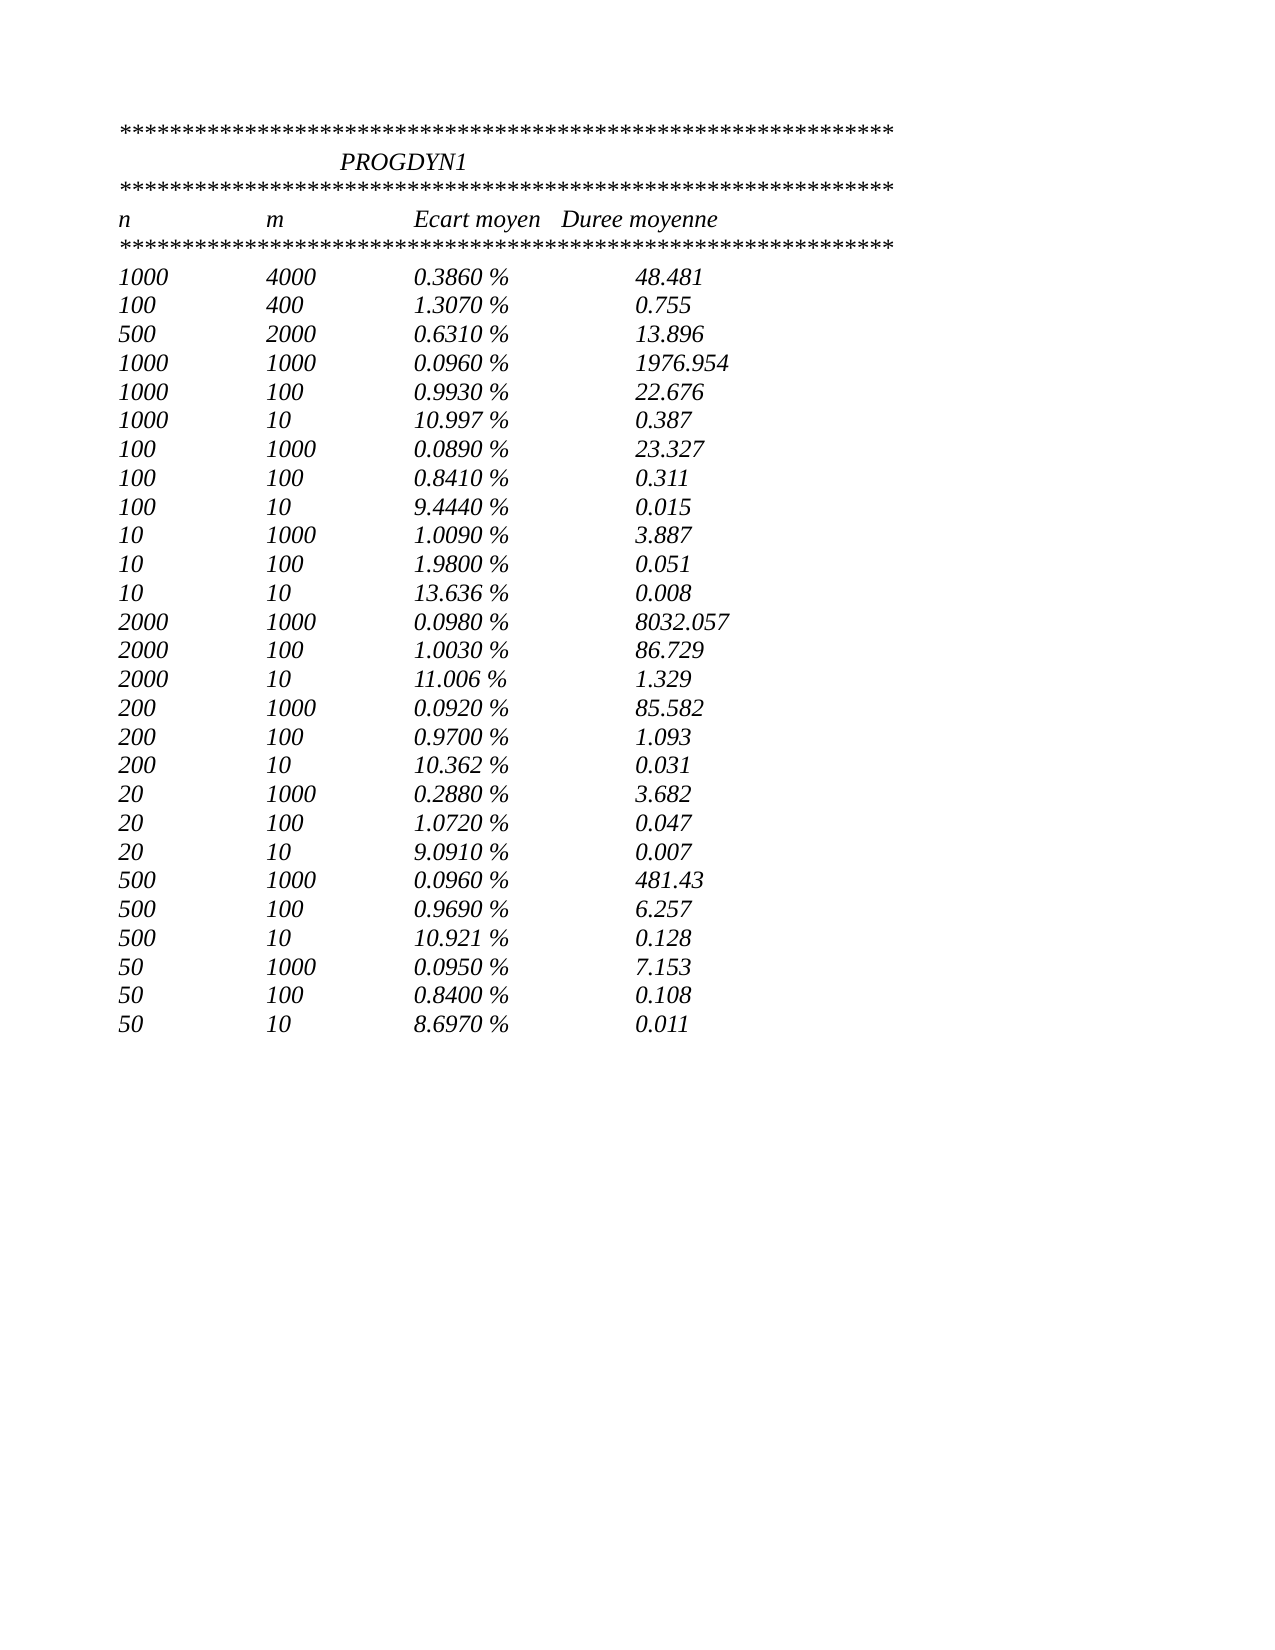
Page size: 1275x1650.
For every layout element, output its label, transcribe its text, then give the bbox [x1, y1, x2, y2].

text ************************************************************** [118, 176, 1157, 204]
text 200 10 10.362 % 0.031 [118, 751, 1157, 779]
text 100 100 0.8410 % 0.311 [118, 463, 1157, 492]
text 1000 1000 0.0960 % 1976.954 [118, 348, 1157, 377]
text 10 100 1.9800 % 0.051 [118, 549, 1157, 578]
text 1000 4000 0.3860 % 48.481 [118, 262, 1157, 291]
text 100 1000 0.0890 % 23.327 [118, 434, 1157, 463]
text 50 10 8.6970 % 0.011 [118, 1009, 1157, 1038]
text 1000 100 0.9930 % 22.676 [118, 377, 1157, 406]
text ************************************************************** [118, 118, 1157, 147]
text 10 1000 1.0090 % 3.887 [118, 521, 1157, 549]
text 20 1000 0.2880 % 3.682 [118, 779, 1157, 808]
text 1000 10 10.997 % 0.387 [118, 406, 1157, 434]
text 2000 10 11.006 % 1.329 [118, 664, 1157, 693]
text 2000 1000 0.0980 % 8032.057 [118, 607, 1157, 636]
text 100 10 9.4440 % 0.015 [118, 492, 1157, 521]
text 20 100 1.0720 % 0.047 [118, 808, 1157, 837]
text 50 1000 0.0950 % 7.153 [118, 952, 1157, 981]
text ************************************************************** [118, 233, 1157, 262]
text 500 100 0.9690 % 6.257 [118, 894, 1157, 923]
text 500 10 10.921 % 0.128 [118, 923, 1157, 952]
text 20 10 9.0910 % 0.007 [118, 837, 1157, 866]
text 50 100 0.8400 % 0.108 [118, 981, 1157, 1009]
text n m Ecart moyen Duree moyenne [118, 204, 1157, 233]
text 200 100 0.9700 % 1.093 [118, 722, 1157, 751]
text 100 400 1.3070 % 0.755 [118, 291, 1157, 319]
text 500 2000 0.6310 % 13.896 [118, 319, 1157, 348]
text 10 10 13.636 % 0.008 [118, 578, 1157, 607]
text PROGDYN1 [118, 147, 1157, 176]
text 2000 100 1.0030 % 86.729 [118, 636, 1157, 664]
text 200 1000 0.0920 % 85.582 [118, 693, 1157, 722]
text 500 1000 0.0960 % 481.43 [118, 866, 1157, 894]
